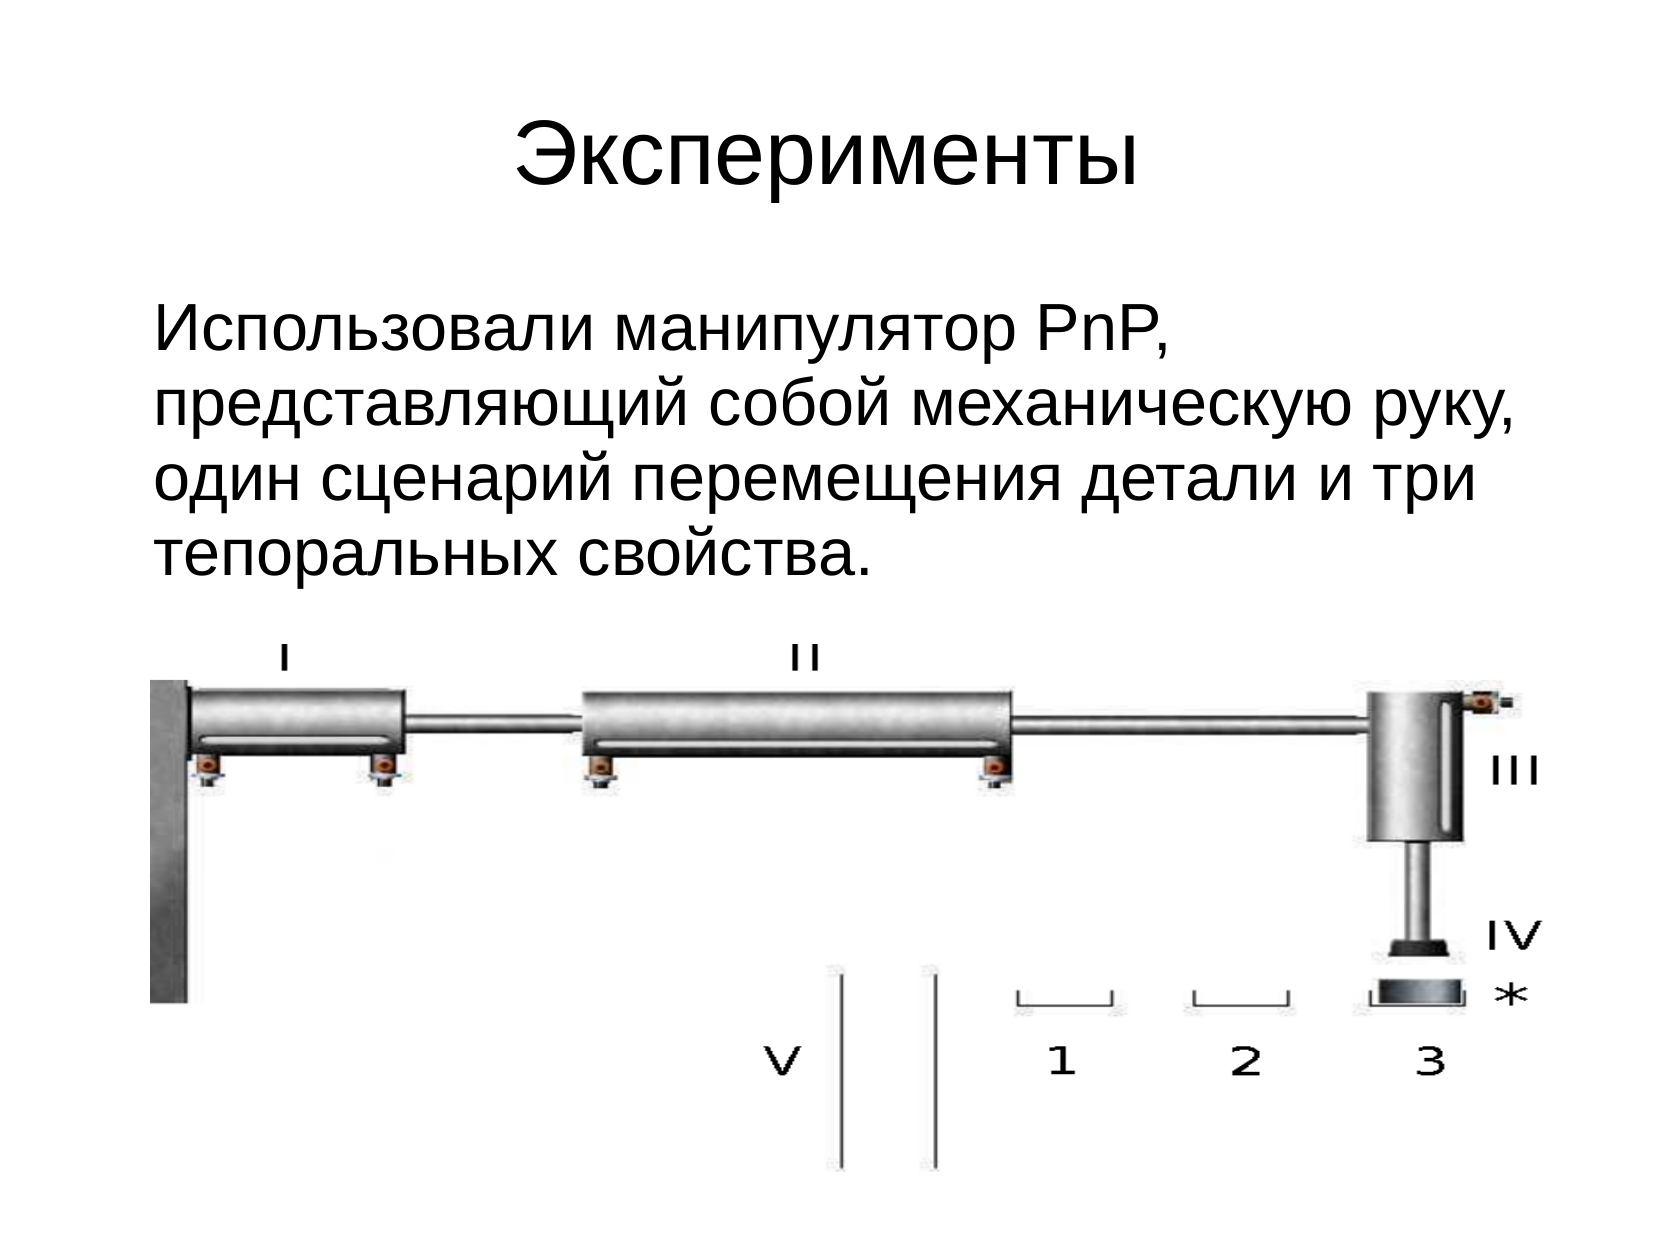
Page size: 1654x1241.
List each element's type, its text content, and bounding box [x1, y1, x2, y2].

list Использовали манипулятор PnP, представляющий собой механическую руку, один сценарий перемещения детали и три тепоральных свойства. [82, 290, 1571, 1010]
picture [150, 644, 1546, 1208]
title Эксперименты [82, 49, 1571, 257]
